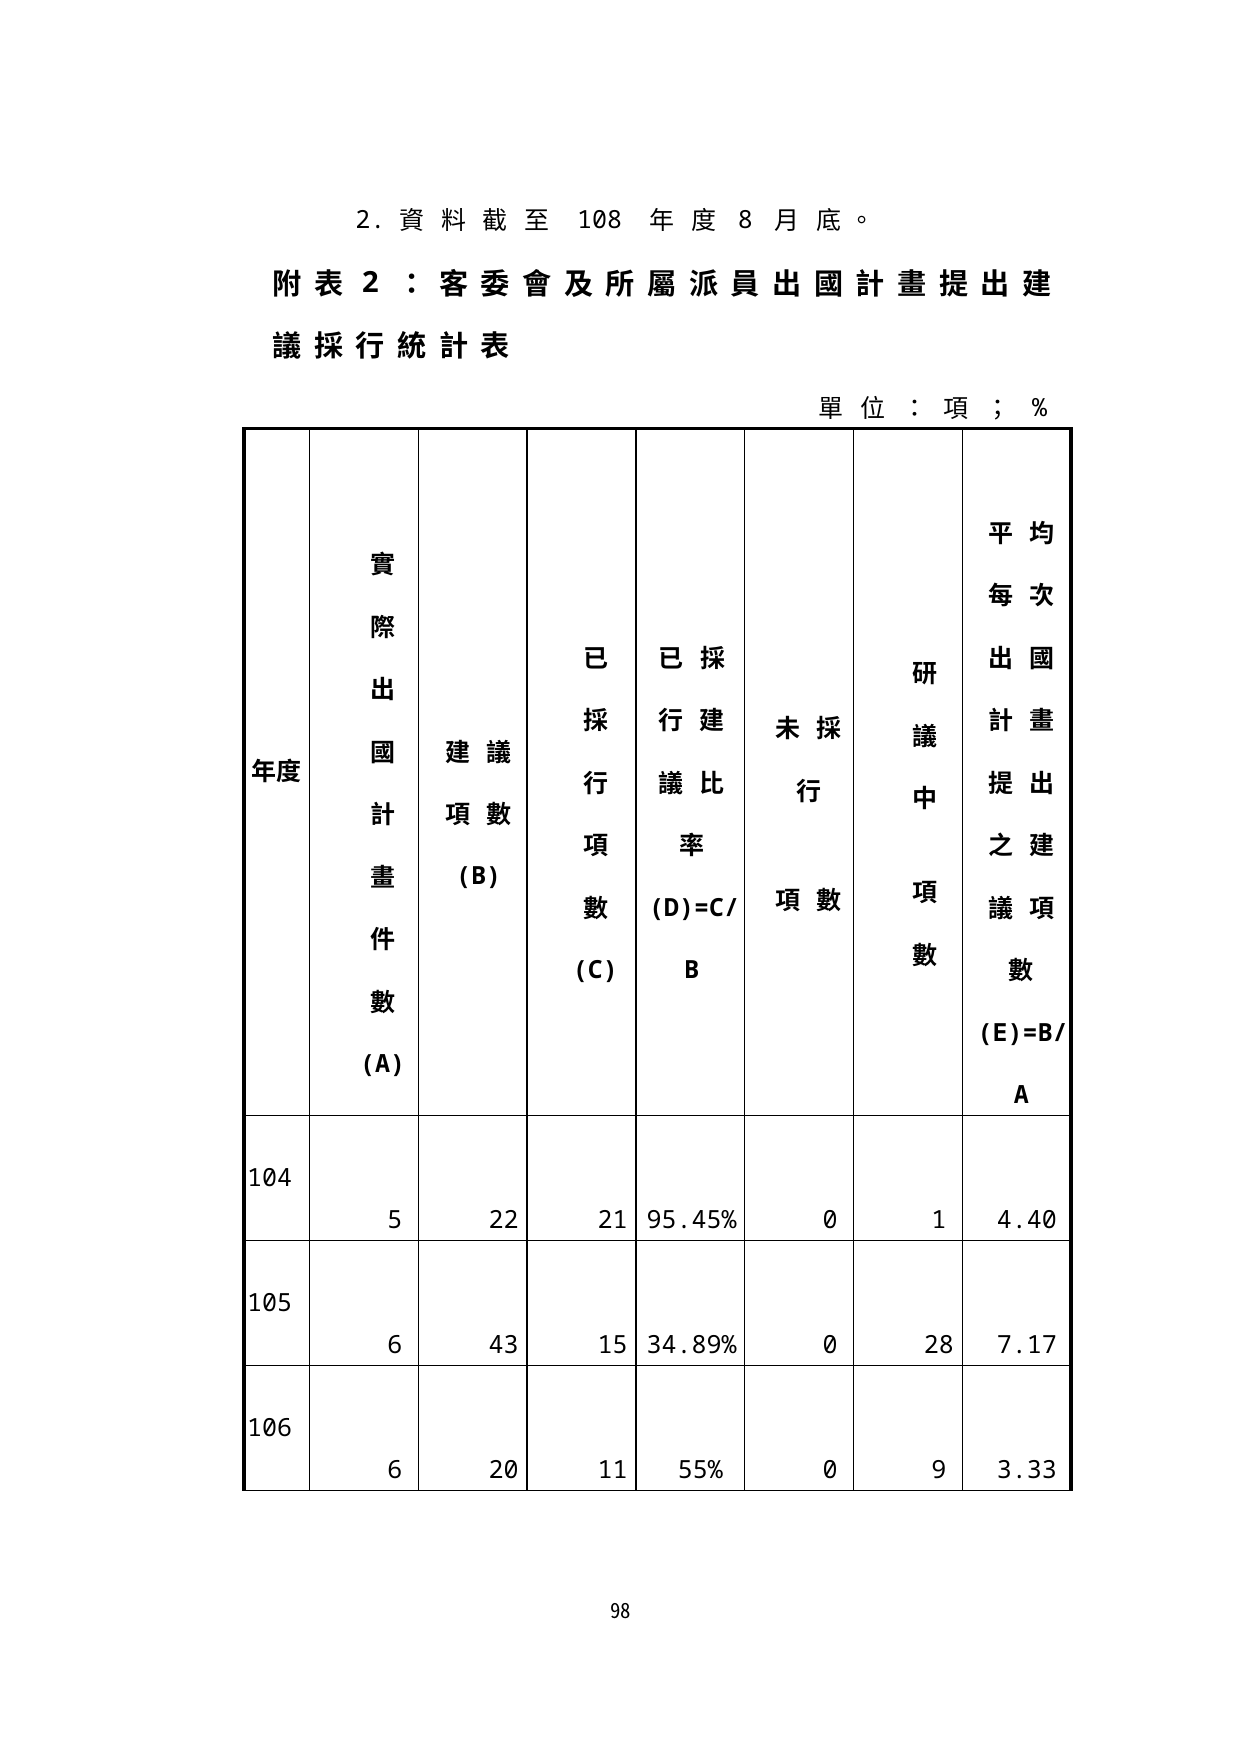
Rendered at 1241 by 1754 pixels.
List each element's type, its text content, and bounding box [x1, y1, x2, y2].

table_cell 0 [745, 1241, 853, 1365]
table_cell 43 [419, 1241, 526, 1365]
table_header 年度 [246, 430, 309, 1115]
table_cell 3.33 [963, 1366, 1069, 1490]
table_cell 7.17 [963, 1241, 1069, 1365]
table_cell 15 [528, 1241, 635, 1365]
table_header 未採行 項數 [745, 430, 853, 1115]
table_cell 22 [419, 1116, 526, 1240]
table_cell 21 [528, 1116, 635, 1240]
table_cell 5 [310, 1116, 418, 1240]
table_header 平均每次出國計畫提出之建議項數(E)=B/A [963, 430, 1069, 1115]
text 2.資料截至108年度8月底。 [311, 177, 1058, 240]
table_cell 20 [419, 1366, 526, 1490]
table_cell 28 [854, 1241, 962, 1365]
table_cell 0 [745, 1116, 853, 1240]
text 附表2：客委會及所屬派員出國計畫提出建議採行統計表 [242, 240, 1081, 365]
text 單位：項；% [206, 365, 1060, 427]
table_cell 105 [246, 1241, 309, 1365]
table_cell 6 [310, 1241, 418, 1365]
table_cell 9 [854, 1366, 962, 1490]
table_cell 34.89% [637, 1241, 744, 1365]
table_cell 1 [854, 1116, 962, 1240]
table_header 實際出國計畫件數(A) [310, 430, 418, 1115]
table_cell 6 [310, 1366, 418, 1490]
table_cell 106 [246, 1366, 309, 1490]
table_header 研議中 項數 [854, 430, 962, 1115]
table_header 已採行建議比率(D)=C/B [637, 430, 744, 1115]
table_header 已採行項數(C) [528, 430, 635, 1115]
table_cell 95.45% [637, 1116, 744, 1240]
table_cell 11 [528, 1366, 635, 1490]
table_cell 55% [637, 1366, 744, 1490]
table_cell 4.40 [963, 1116, 1069, 1240]
table_cell 104 [246, 1116, 309, 1240]
table_header 建議項數(B) [419, 430, 526, 1115]
table_cell 0 [745, 1366, 853, 1490]
